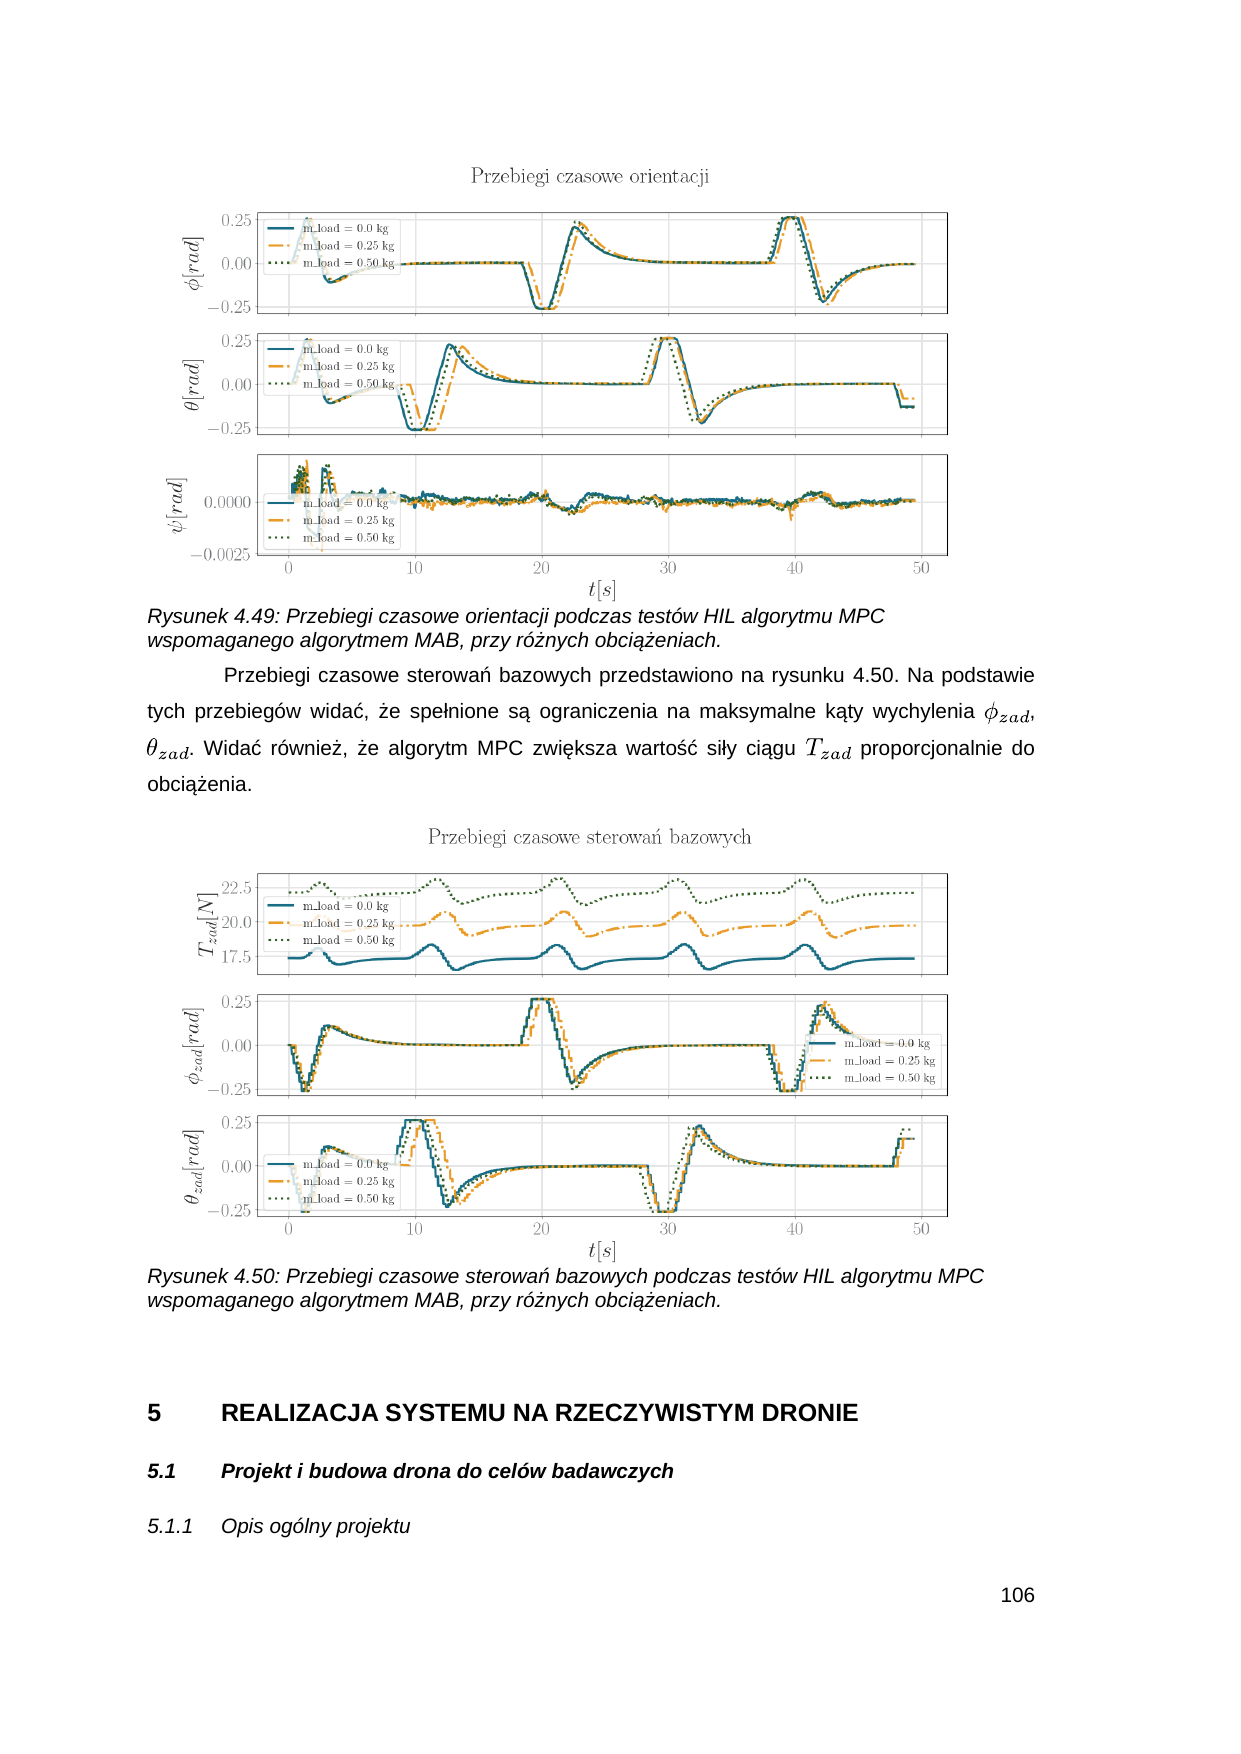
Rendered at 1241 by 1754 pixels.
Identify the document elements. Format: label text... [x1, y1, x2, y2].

subtitle Projekt i budowa drona do celów badawczych [147, 1459, 1035, 1483]
picture [147, 159, 1035, 604]
subtitle Opis ogólny projektu [147, 1514, 1035, 1538]
text [147, 147, 1035, 159]
picture [147, 820, 1035, 1265]
text Rysunek 4.49: Przebiegi czasowe orientacji podczas testów HIL algorytmu MPC wspomaganego algorytmem MAB, przy różnych obciążeniach. [147, 604, 1035, 651]
text Przebiegi czasowe sterowań bazowych przedstawiono na rysunku 4.50. Na podstawie tych przebiegów widać, że spełnione są ograniczenia na maksymalne kąty wychylenia , . Widać również, że algorytm MPC zwiększa wartość siły ciągu proporcjonalnie do obciążenia. [147, 651, 1035, 796]
text Rysunek 4.50: Przebiegi czasowe sterowań bazowych podczas testów HIL algorytmu MPC wspomaganego algorytmem MAB, przy różnych obciążeniach. [147, 1265, 1035, 1312]
subtitle Realizacja systemu na rzeczywistym dronie [147, 1397, 1035, 1426]
